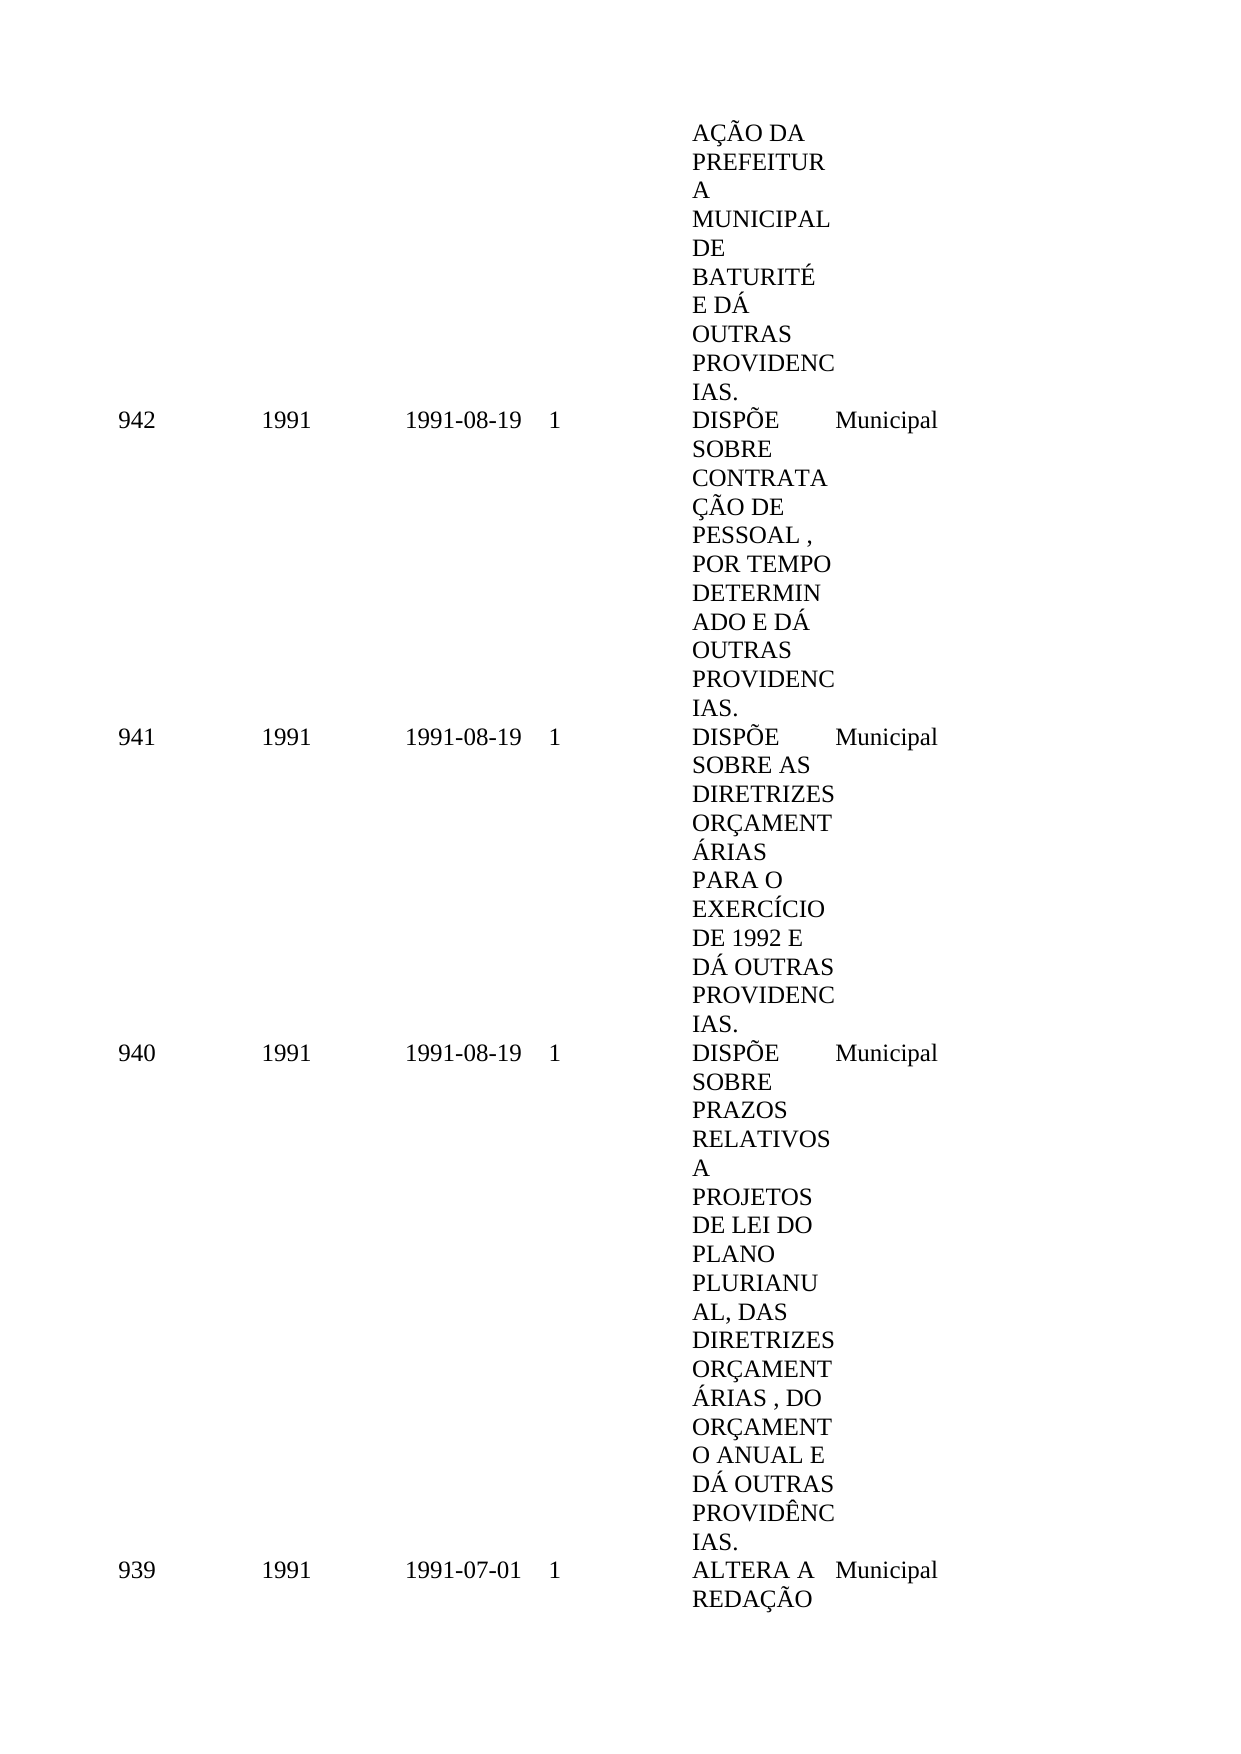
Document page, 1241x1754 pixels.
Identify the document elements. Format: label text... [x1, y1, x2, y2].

table_cell 1 [548, 406, 692, 722]
table_cell DISPÕE SOBRE PRAZOS RELATIVOS A PROJETOS DE LEI DO PLANO PLURIANUAL, DAS DIRETRIZES ORÇAMENTÁRIAS , DO ORÇAMENTO ANUAL E DÁ OUTRAS PROVIDÊNCIAS. [692, 1038, 835, 1556]
table_cell 941 [118, 722, 261, 1038]
table_cell [979, 1038, 1122, 1556]
table_cell DISPÕE SOBRE AS DIRETRIZES ORÇAMENTÁRIAS PARA O EXERCÍCIO DE 1992 E DÁ OUTRAS PROVIDENCIAS. [692, 722, 835, 1038]
table_cell Municipal [835, 1556, 979, 1613]
table_cell Municipal [835, 722, 979, 1038]
table_cell [979, 118, 1122, 406]
table_cell Municipal [835, 406, 979, 722]
table_cell ALTERA A REDAÇÃO [692, 1556, 835, 1613]
table_cell [405, 118, 548, 406]
table_cell AÇÃO DA PREFEITURA MUNICIPAL DE BATURITÉ E DÁ OUTRAS PROVIDENCIAS. [692, 118, 835, 406]
table_cell [979, 406, 1122, 722]
table_cell DISPÕE SOBRE CONTRATAÇÃO DE PESSOAL , POR TEMPO DETERMINADO E DÁ OUTRAS PROVIDENCIAS. [692, 406, 835, 722]
table_cell [261, 118, 405, 406]
table_cell 1 [548, 722, 692, 1038]
table_cell [548, 118, 692, 406]
table_cell 1 [548, 1556, 692, 1613]
table_cell Municipal [835, 1038, 979, 1556]
table_cell 1991 [261, 1556, 405, 1613]
table_cell 1991-08-19 [405, 406, 548, 722]
table_cell 1991 [261, 406, 405, 722]
table_cell 1991-07-01 [405, 1556, 548, 1613]
table_cell [979, 722, 1122, 1038]
table_cell 1991 [261, 1038, 405, 1556]
table_cell 1991 [261, 722, 405, 1038]
table_cell 939 [118, 1556, 261, 1613]
table_cell [835, 118, 979, 406]
table_cell 940 [118, 1038, 261, 1556]
table_cell 1 [548, 1038, 692, 1556]
table_cell 942 [118, 406, 261, 722]
table_cell [979, 1556, 1122, 1613]
table_cell 1991-08-19 [405, 1038, 548, 1556]
table_cell [118, 118, 261, 406]
table_cell 1991-08-19 [405, 722, 548, 1038]
